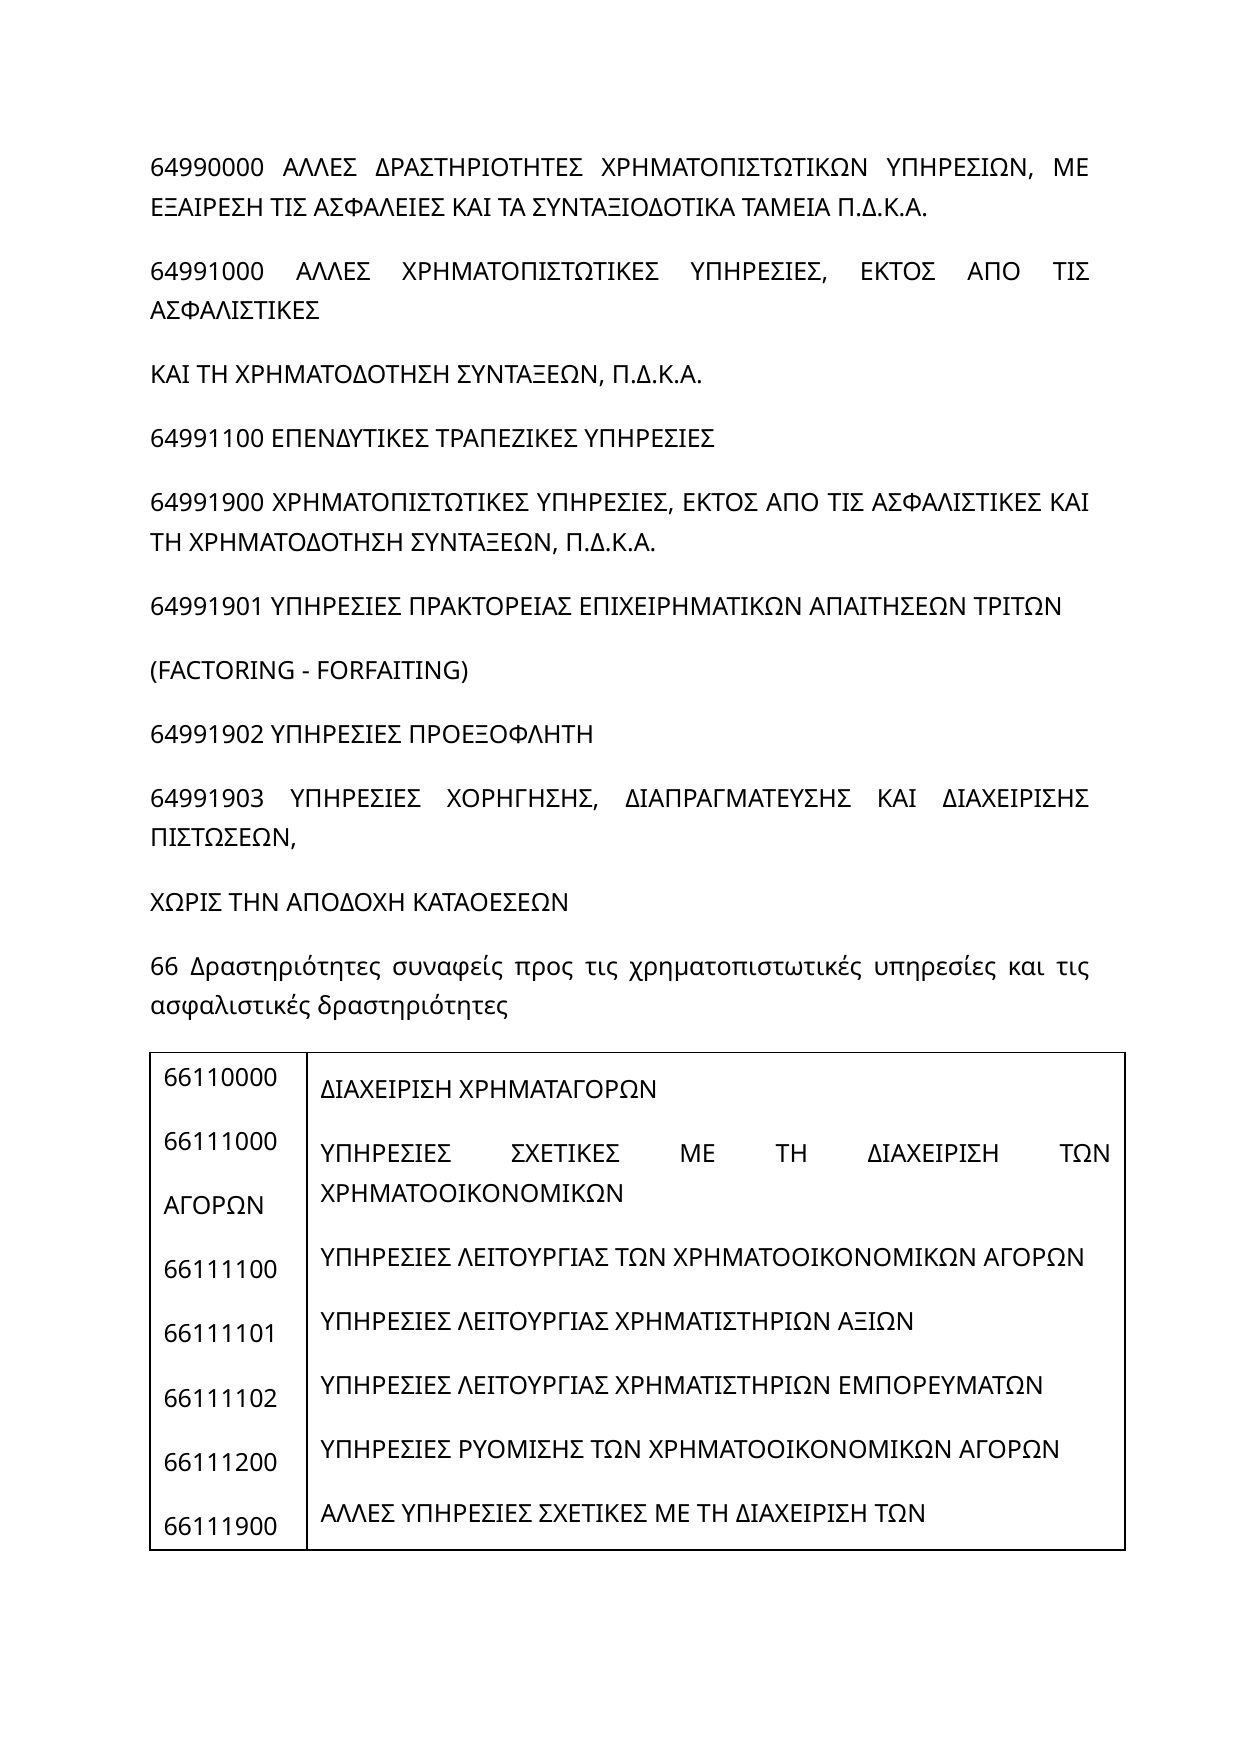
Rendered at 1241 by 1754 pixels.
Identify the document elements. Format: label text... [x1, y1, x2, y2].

text ΧΩΡΙΣ ΤΗΝ ΑΠΟΔΟΧΗ ΚΑΤΑΟΕΣΕΩΝ [150, 884, 1090, 918]
text ΚΑΙ ΤΗ ΧΡΗΜΑΤΟΔΟΤΗΣΗ ΣΥΝΤΑΞΕΩΝ, Π.Δ.Κ.Α. [150, 357, 1090, 391]
table_header ΔΙΑΧΕΙΡΙΣΗ ΧΡΗΜΑΤΑΓΟΡΩΝ ΥΠΗΡΕΣΙΕΣ ΣΧΕΤΙΚΕΣ ΜΕ ΤΗ ΔΙΑΧΕΙΡΙΣΗ ΤΩΝ ΧΡΗΜΑΤΟΟΙΚΟΝΟΜΙΚΩΝ ΥΠΗΡΕΣΙΕΣ ΛΕΙΤΟΥΡΓΙΑΣ ΤΩΝ ΧΡΗΜΑΤΟΟΙΚΟΝΟΜΙΚΩΝ ΑΓΟΡΩΝ ΥΠΗΡΕΣΙΕΣ ΛΕΙΤΟΥΡΓΙΑΣ ΧΡΗΜΑΤΙΣΤΗΡΙΩΝ ΑΞΙΩΝ ΥΠΗΡΕΣΙΕΣ ΛΕΙΤΟΥΡΓΙΑΣ ΧΡΗΜΑΤΙΣΤΗΡΙΩΝ ΕΜΠΟΡΕΥΜΑΤΩΝ ΥΠΗΡΕΣΙΕΣ ΡΥΟΜΙΣΗΣ ΤΩΝ ΧΡΗΜΑΤΟΟΙΚΟΝΟΜΙΚΩΝ ΑΓΟΡΩΝ ΑΛΛΕΣ ΥΠΗΡΕΣΙΕΣ ΣΧΕΤΙΚΕΣ ΜΕ ΤΗ ΔΙΑΧΕΙΡΙΣΗ ΤΩΝ [308, 1053, 1124, 1549]
text 64991903 ΥΠΗΡΕΣΙΕΣ ΧΟΡΗΓΗΣΗΣ, ΔΙΑΠΡΑΓΜΑΤΕΥΣΗΣ ΚΑΙ ΔΙΑΧΕΙΡΙΣΗΣ ΠΙΣΤΩΣΕΩΝ, [150, 781, 1090, 854]
text 66 Δραστηριότητες συναφείς προς τις χρηματοπιστωτικές υπηρεσίες και τις ασφαλιστικές δραστηριότητες [150, 948, 1090, 1022]
text (FACTORING - FORFAITING) [150, 652, 1090, 687]
text 64990000 ΑΛΛΕΣ ΔΡΑΣΤΗΡΙΟΤΗΤΕΣ ΧΡΗΜΑΤΟΠΙΣΤΩΤΙΚΩΝ ΥΠΗΡΕΣΙΩΝ, ΜΕ ΕΞΑΙΡΕΣΗ ΤΙΣ ΑΣΦΑΛΕΙΕΣ ΚΑΙ ΤΑ ΣΥΝΤΑΞΙΟΔΟΤΙΚΑ ΤΑΜΕΙΑ Π.Δ.Κ.Α. [150, 150, 1090, 223]
table_header 66110000 66111000 ΑΓΟΡΩΝ 66111100 66111101 66111102 66111200 66111900 [151, 1053, 306, 1549]
text 64991902 ΥΠΗΡΕΣΙΕΣ ΠΡΟΕΞΟΦΛΗΤΗ [150, 717, 1090, 751]
text 64991900 ΧΡΗΜΑΤΟΠΙΣΤΩΤΙΚΕΣ ΥΠΗΡΕΣΙΕΣ, ΕΚΤΟΣ ΑΠΟ ΤΙΣ ΑΣΦΑΛΙΣΤΙΚΕΣ ΚΑΙ ΤΗ ΧΡΗΜΑΤΟΔΟΤΗΣΗ ΣΥΝΤΑΞΕΩΝ, Π.Δ.Κ.Α. [150, 485, 1090, 558]
text 64991100 ΕΠΕΝΔΥΤΙΚΕΣ ΤΡΑΠΕΖΙΚΕΣ ΥΠΗΡΕΣΙΕΣ [150, 421, 1090, 455]
text 64991000 ΑΛΛΕΣ ΧΡΗΜΑΤΟΠΙΣΤΩΤΙΚΕΣ ΥΠΗΡΕΣΙΕΣ, ΕΚΤΟΣ ΑΠΟ ΤΙΣ ΑΣΦΑΛΙΣΤΙΚΕΣ [150, 253, 1090, 327]
text 64991901 ΥΠΗΡΕΣΙΕΣ ΠΡΑΚΤΟΡΕΙΑΣ ΕΠΙΧΕΙΡΗΜΑΤΙΚΩΝ ΑΠΑΙΤΗΣΕΩΝ ΤΡΙΤΩΝ [150, 588, 1090, 622]
